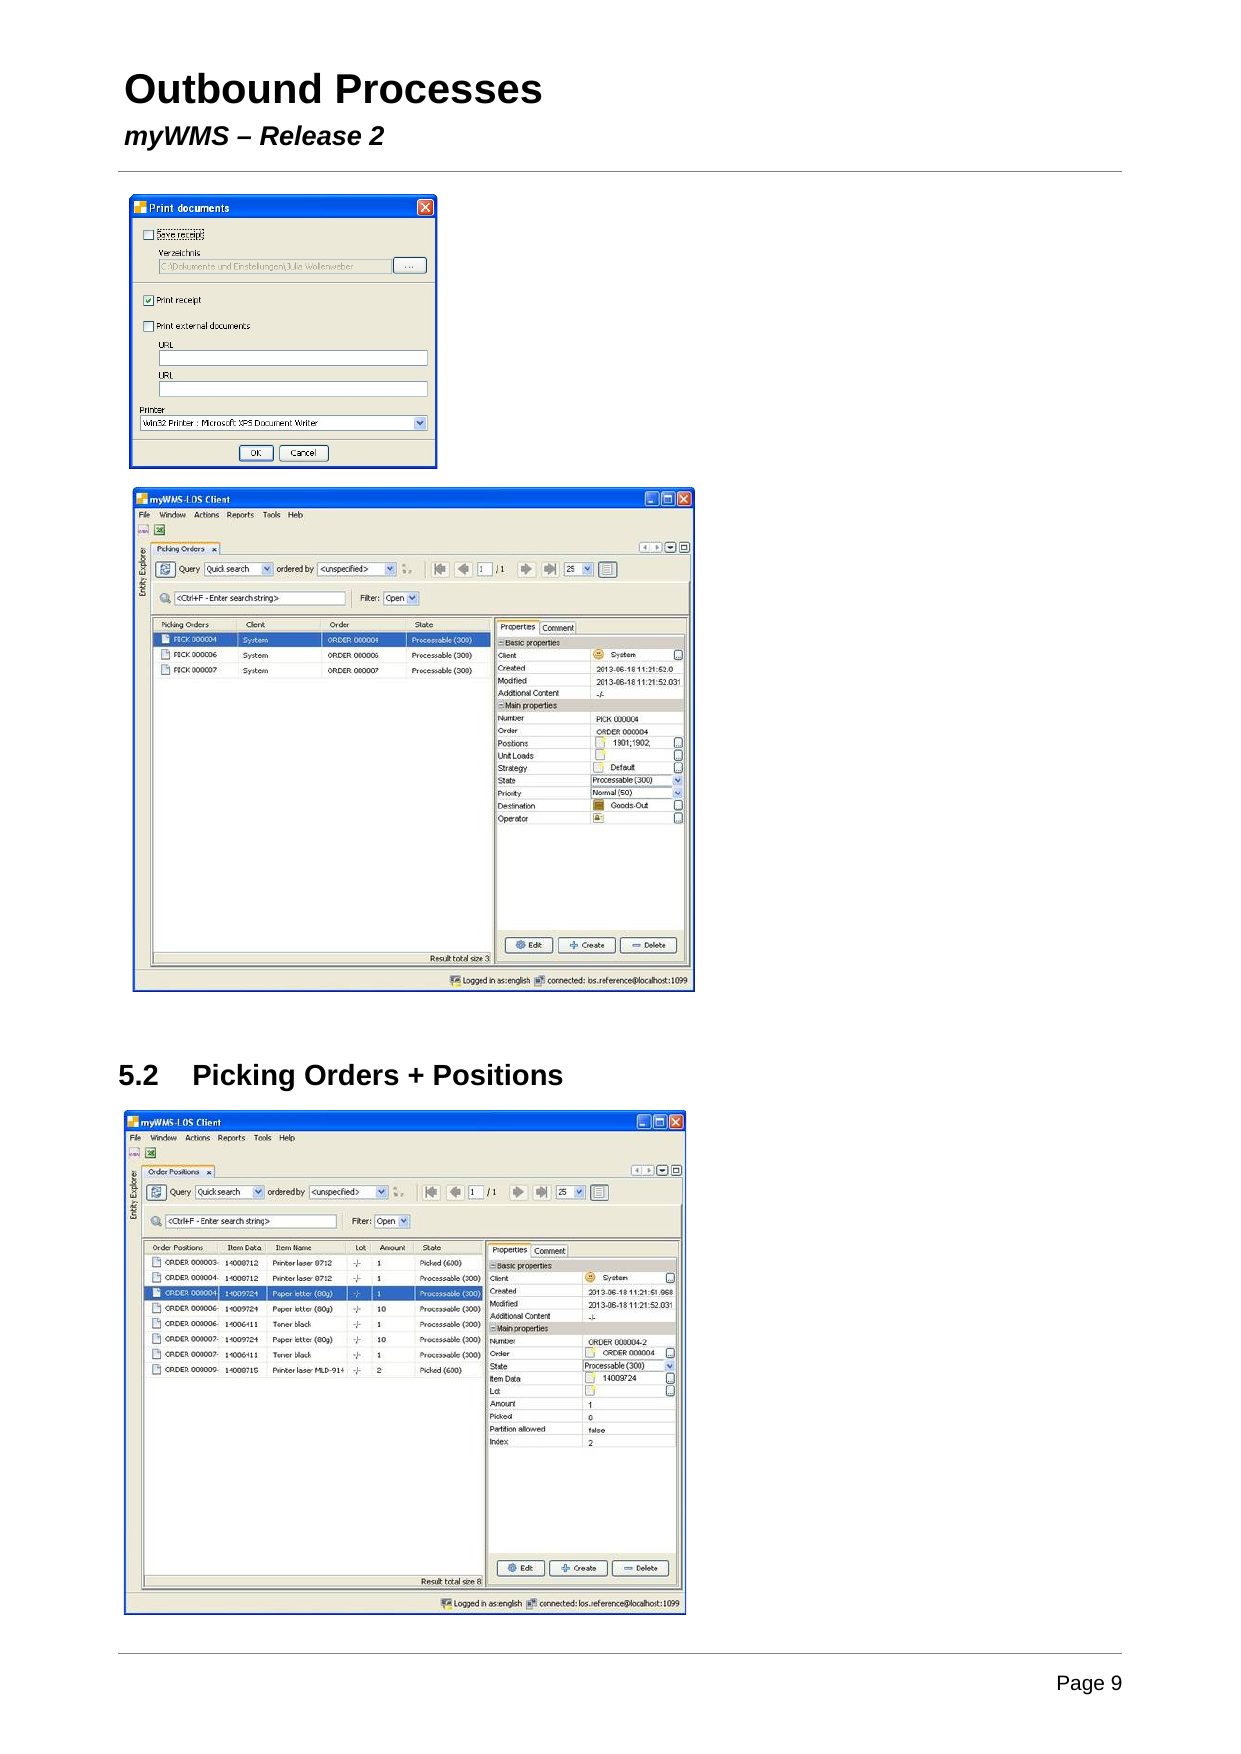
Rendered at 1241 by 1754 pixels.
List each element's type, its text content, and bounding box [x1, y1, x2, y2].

subtitle Picking Orders + Positions [118, 1057, 1122, 1091]
picture [123, 1110, 687, 1615]
picture [132, 487, 695, 992]
picture [129, 194, 438, 469]
